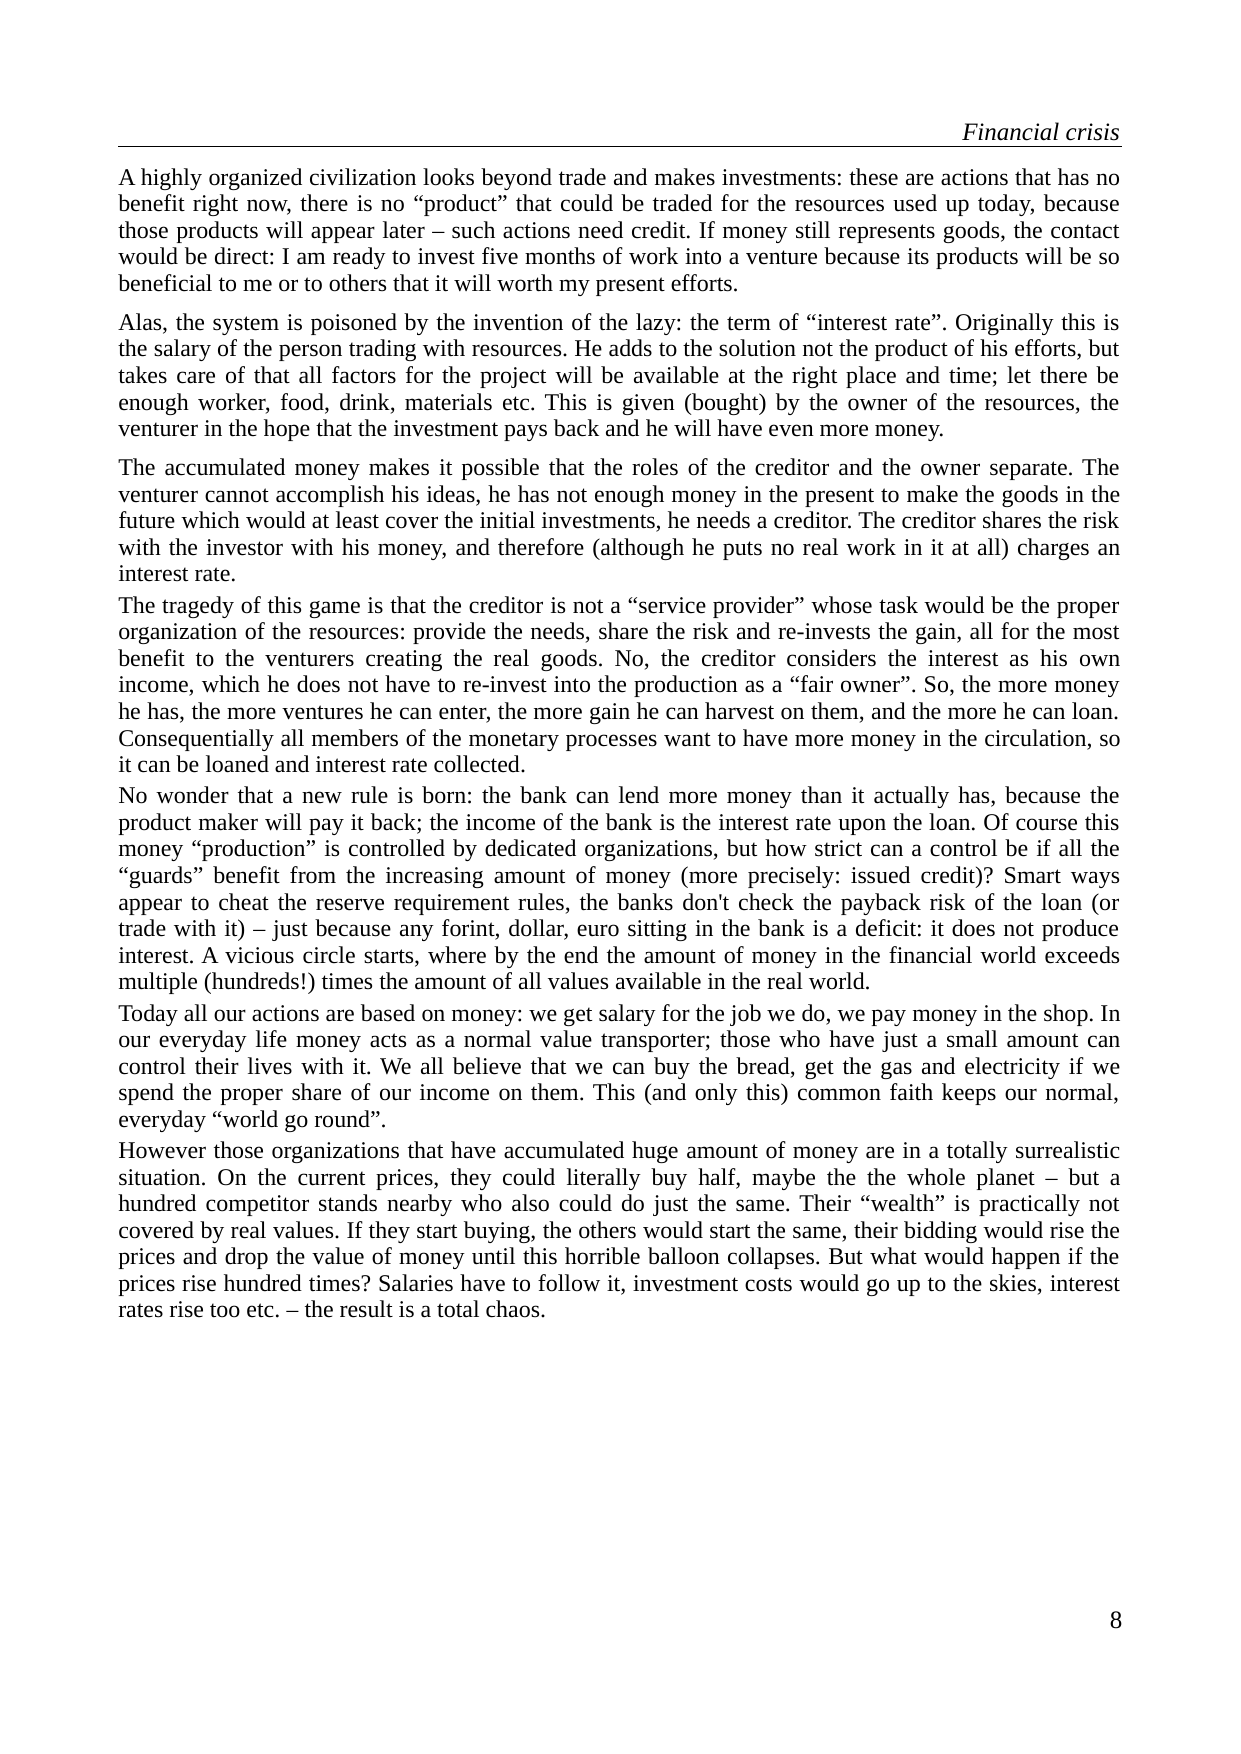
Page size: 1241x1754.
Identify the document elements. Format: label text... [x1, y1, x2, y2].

text The accumulated money makes it possible that the roles of the creditor and the owner separate. The venturer cannot accomplish his ideas, he has not enough money in the present to make the goods in the future which would at least cover the initial investments, he needs a creditor. The creditor shares the risk with the investor with his money, and therefore (although he puts no real work in it at all) charges an interest rate. [118, 454, 1122, 587]
text Alas, the system is poisoned by the invention of the lazy: the term of “interest rate”. Originally this is the salary of the person trading with resources. He adds to the solution not the product of his efforts, but takes care of that all factors for the project will be available at the right place and time; let there be enough worker, food, drink, materials etc. This is given (bought) by the owner of the resources, the venturer in the hope that the investment pays back and he will have even more money. [118, 309, 1122, 442]
text A highly organized civilization looks beyond trade and makes investments: these are actions that has no benefit right now, there is no “product” that could be traded for the resources used up today, because those products will appear later – such actions need credit. If money still represents goods, the contact would be direct: I am ready to invest five months of work into a venture because its products will be so beneficial to me or to others that it will worth my present efforts. [118, 164, 1122, 296]
text No wonder that a new rule is born: the bank can lend more money than it actually has, because the product maker will pay it back; the income of the bank is the interest rate upon the loan. Of course this money “production” is controlled by dedicated organizations, but how strict can a control be if all the “guards” benefit from the increasing amount of money (more precisely: issued credit)? Smart ways appear to cheat the reserve requirement rules, the banks don't check the payback risk of the loan (or trade with it) – just because any forint, dollar, euro sitting in the bank is a deficit: it does not produce interest. A vicious circle starts, where by the end the amount of money in the financial world exceeds multiple (hundreds!) times the amount of all values available in the real world. [118, 782, 1122, 995]
text The tragedy of this game is that the creditor is not a “service provider” whose task would be the proper organization of the resources: provide the needs, share the risk and re-invests the gain, all for the most benefit to the venturers creating the real goods. No, the creditor considers the interest as his own income, which he does not have to re-invest into the production as a “fair owner”. So, the more money he has, the more ventures he can enter, the more gain he can harvest on them, and the more he can loan. Consequentially all members of the monetary processes want to have more money in the circulation, so it can be loaned and interest rate collected. [118, 592, 1122, 778]
text Today all our actions are based on money: we get salary for the job we do, we pay money in the shop. In our everyday life money acts as a normal value transporter; those who have just a small amount can control their lives with it. We all believe that we can buy the bread, get the gas and electricity if we spend the proper share of our income on them. This (and only this) common faith keeps our normal, everyday “world go round”. [118, 999, 1122, 1132]
text However those organizations that have accumulated huge amount of money are in a totally surrealistic situation. On the current prices, they could literally buy half, maybe the the whole planet – but a hundred competitor stands nearby who also could do just the same. Their “wealth” is practically not covered by real values. If they start buying, the others would start the same, their bidding would rise the prices and drop the value of money until this horrible balloon collapses. But what would happen if the prices rise hundred times? Salaries have to follow it, investment costs would go up to the skies, interest rates rise too etc. – the result is a total chaos. [118, 1137, 1122, 1323]
